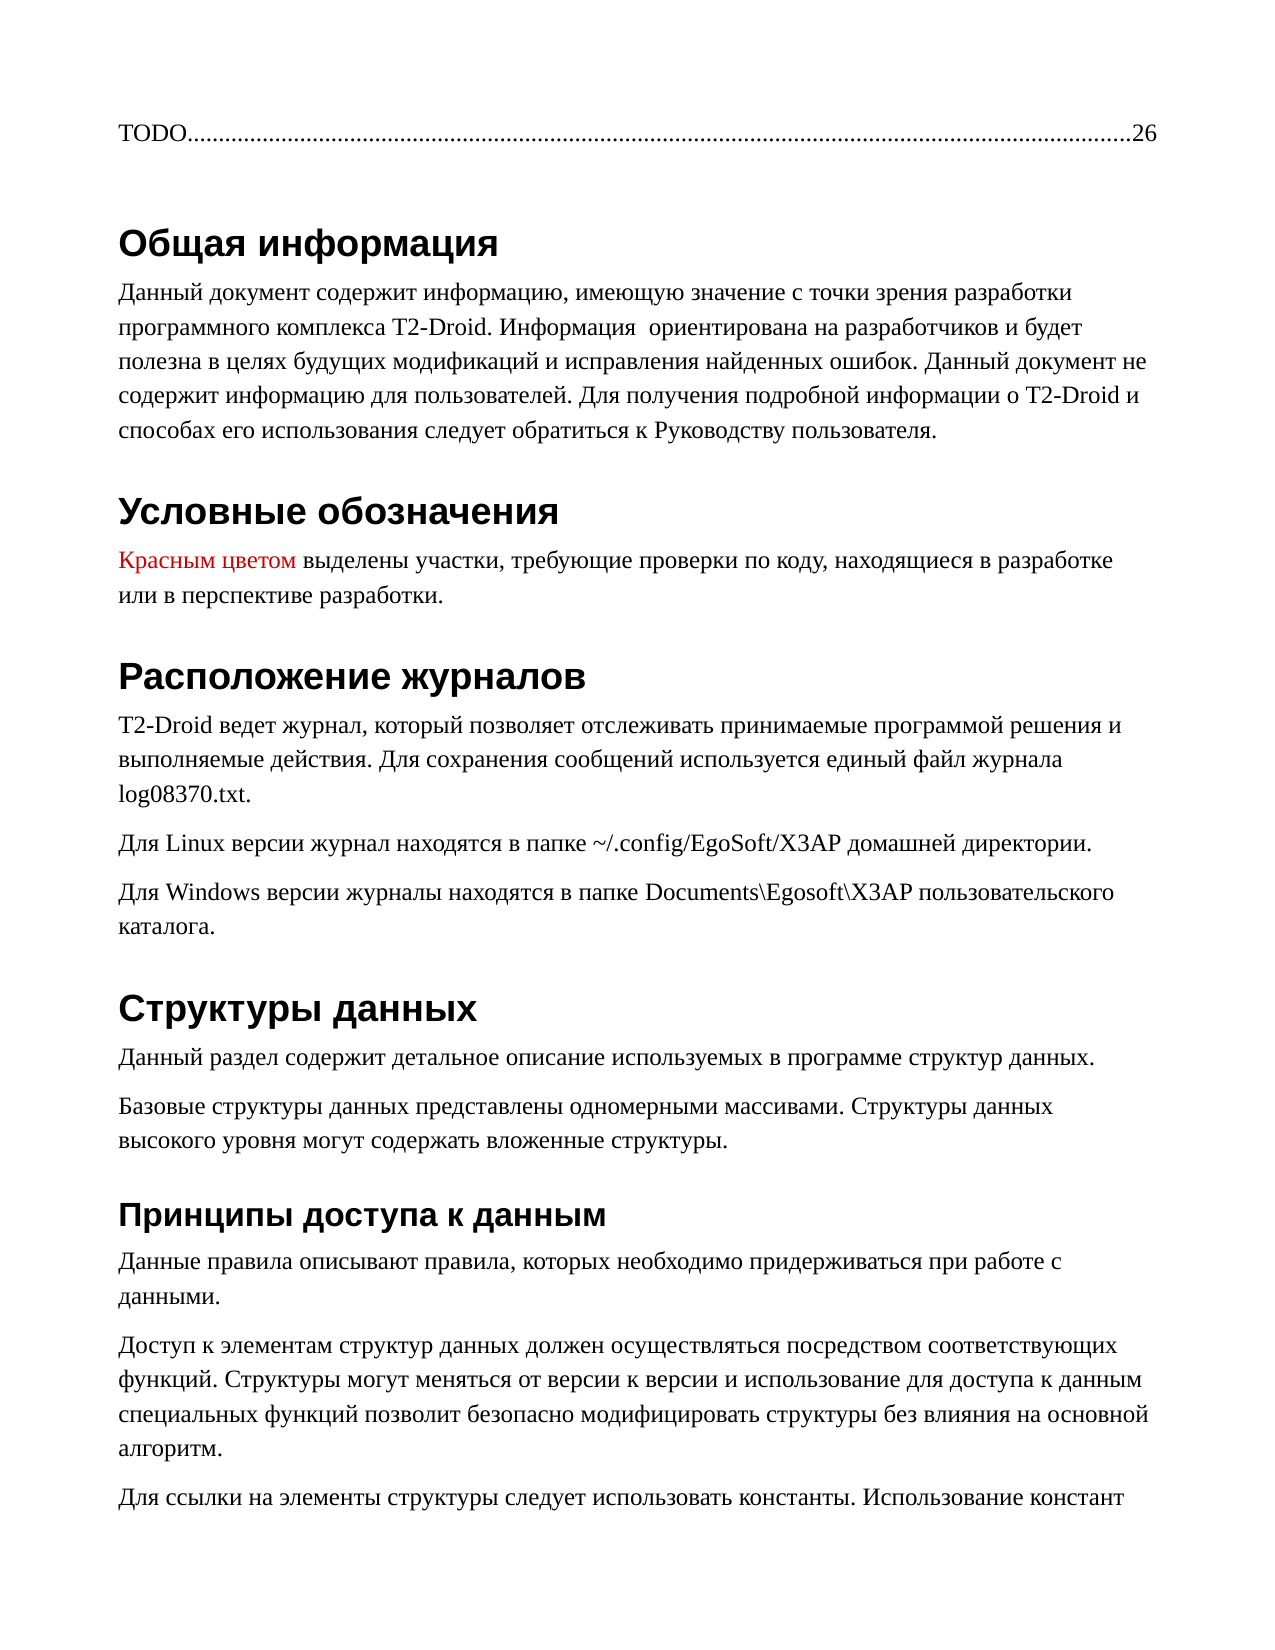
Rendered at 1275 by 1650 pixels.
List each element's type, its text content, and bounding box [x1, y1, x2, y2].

subtitle Условные обозначения [118, 489, 1157, 533]
text Базовые структуры данных представлены одномерными массивами. Структуры данных высокого уровня могут содержать вложенные структуры. [118, 1091, 1157, 1154]
text Для ссылки на элементы структуры следует использовать константы. Использование констант [118, 1482, 1157, 1511]
subtitle Структуры данных [118, 986, 1157, 1029]
text TODO 26 [118, 118, 1157, 147]
text Данный раздел содержит детальное описание используемых в программе структур данных. [118, 1042, 1157, 1070]
text Для Linux версии журнал находятся в папке ~/.config/EgoSoft/X3AP домашней директории. [118, 828, 1157, 857]
subtitle Расположение журналов [118, 654, 1157, 697]
subtitle Общая информация [118, 221, 1157, 264]
text Данный документ содержит информацию, имеющую значение с точки зрения разработки программного комплекса T2-Droid. Информация ориентирована на разработчиков и будет полезна в целях будущих модификаций и исправления найденных ошибок. Данный документ не содержит информацию для пользователей. Для получения подробной информации о T2-Droid и способах его использования следует обратиться к Руководству пользователя. [118, 277, 1157, 444]
text Красным цветом выделены участки, требующие проверки по коду, находящиеся в разработке или в перспективе разработки. [118, 545, 1157, 608]
text Данные правила описывают правила, которых необходимо придерживаться при работе с данными. [118, 1246, 1157, 1309]
text Для Windows версии журналы находятся в папке Documents\Egosoft\X3AP пользовательского каталога. [118, 877, 1157, 940]
subtitle Принципы доступа к данным [118, 1195, 1157, 1234]
text Доступ к элементам структур данных должен осуществляться посредством соответствующих функций. Структуры могут меняться от версии к версии и использование для доступа к данным специальных функций позволит безопасно модифицировать структуры без влияния на основной алгоритм. [118, 1330, 1157, 1462]
text T2-Droid ведет журнал, который позволяет отслеживать принимаемые программой решения и выполняемые действия. Для сохранения сообщений используется единый файл журнала log08370.txt. [118, 710, 1157, 808]
